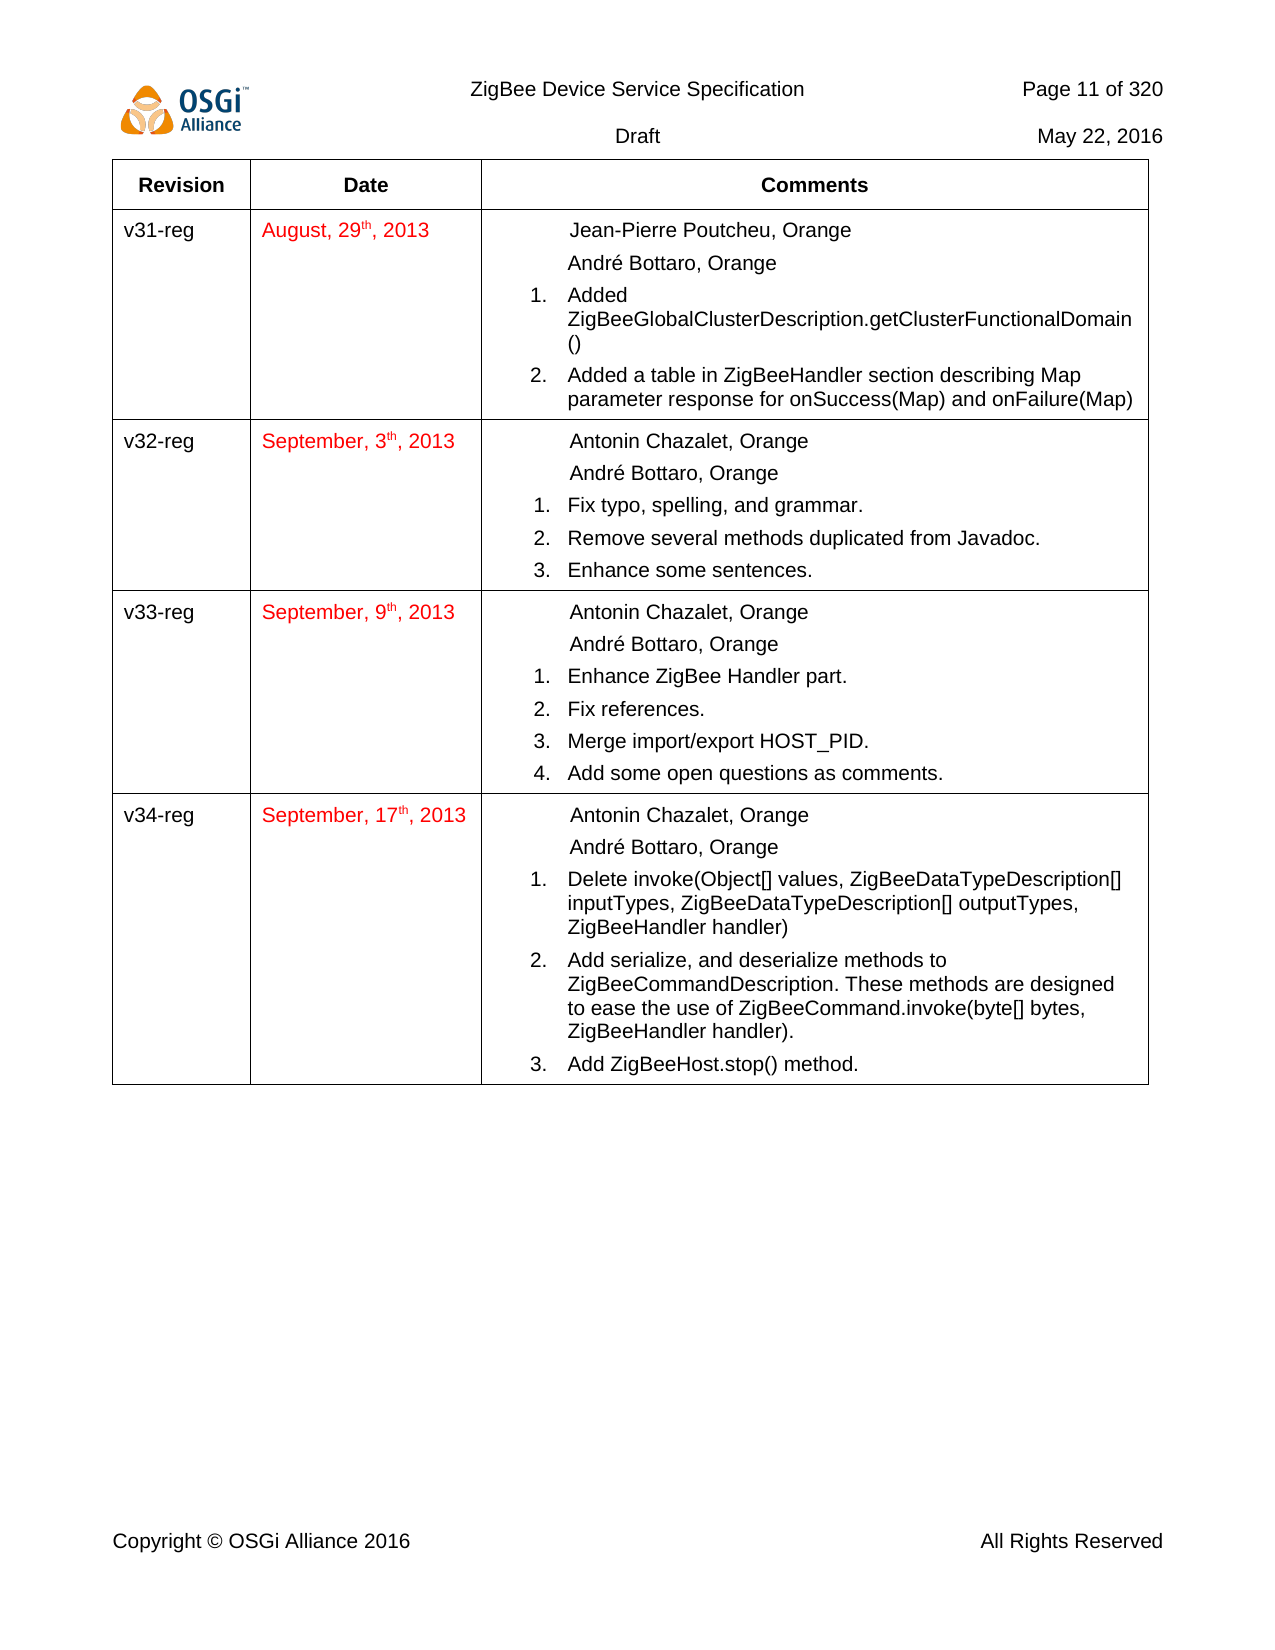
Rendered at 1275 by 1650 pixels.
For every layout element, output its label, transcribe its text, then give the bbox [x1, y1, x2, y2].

table_cell September, 17th, 2013 [251, 794, 481, 1084]
table_cell v31-reg [113, 210, 250, 419]
table_cell August, 29th, 2013 [251, 210, 481, 419]
table_cell v34-reg [113, 794, 250, 1084]
table_cell Antonin Chazalet, Orange André Bottaro, Orange Fix typo, spelling, and grammar. Remove several methods duplicated from Javadoc. Enhance some sentences. [482, 420, 1148, 590]
table_cell Antonin Chazalet, Orange André Bottaro, Orange Enhance ZigBee Handler part. Fix references. Merge import/export HOST_PID. Add some open questions as comments. [482, 591, 1148, 793]
table_header Date [251, 160, 481, 209]
table_cell September, 3th, 2013 [251, 420, 481, 590]
table_cell September, 9th, 2013 [251, 591, 481, 793]
table_cell Antonin Chazalet, Orange André Bottaro, Orange Delete invoke(Object[] values, ZigBeeDataTypeDescription[] inputTypes, ZigBeeDataTypeDescription[] outputTypes, ZigBeeHandler handler) Add serialize, and deserialize methods to ZigBeeCommandDescription. These methods are designed to ease the use of ZigBeeCommand.invoke(byte[] bytes, ZigBeeHandler handler). Add ZigBeeHost.stop() method. [482, 794, 1148, 1084]
table_cell v32-reg [113, 420, 250, 590]
table_header Comments [482, 160, 1148, 209]
table_header Revision [113, 160, 250, 209]
picture [113, 78, 257, 142]
table_cell v33-reg [113, 591, 250, 793]
table_cell Jean-Pierre Poutcheu, Orange André Bottaro, Orange Added ZigBeeGlobalClusterDescription.getClusterFunctionalDomain() Added a table in ZigBeeHandler section describing Map parameter response for onSuccess(Map) and onFailure(Map) [482, 210, 1148, 419]
